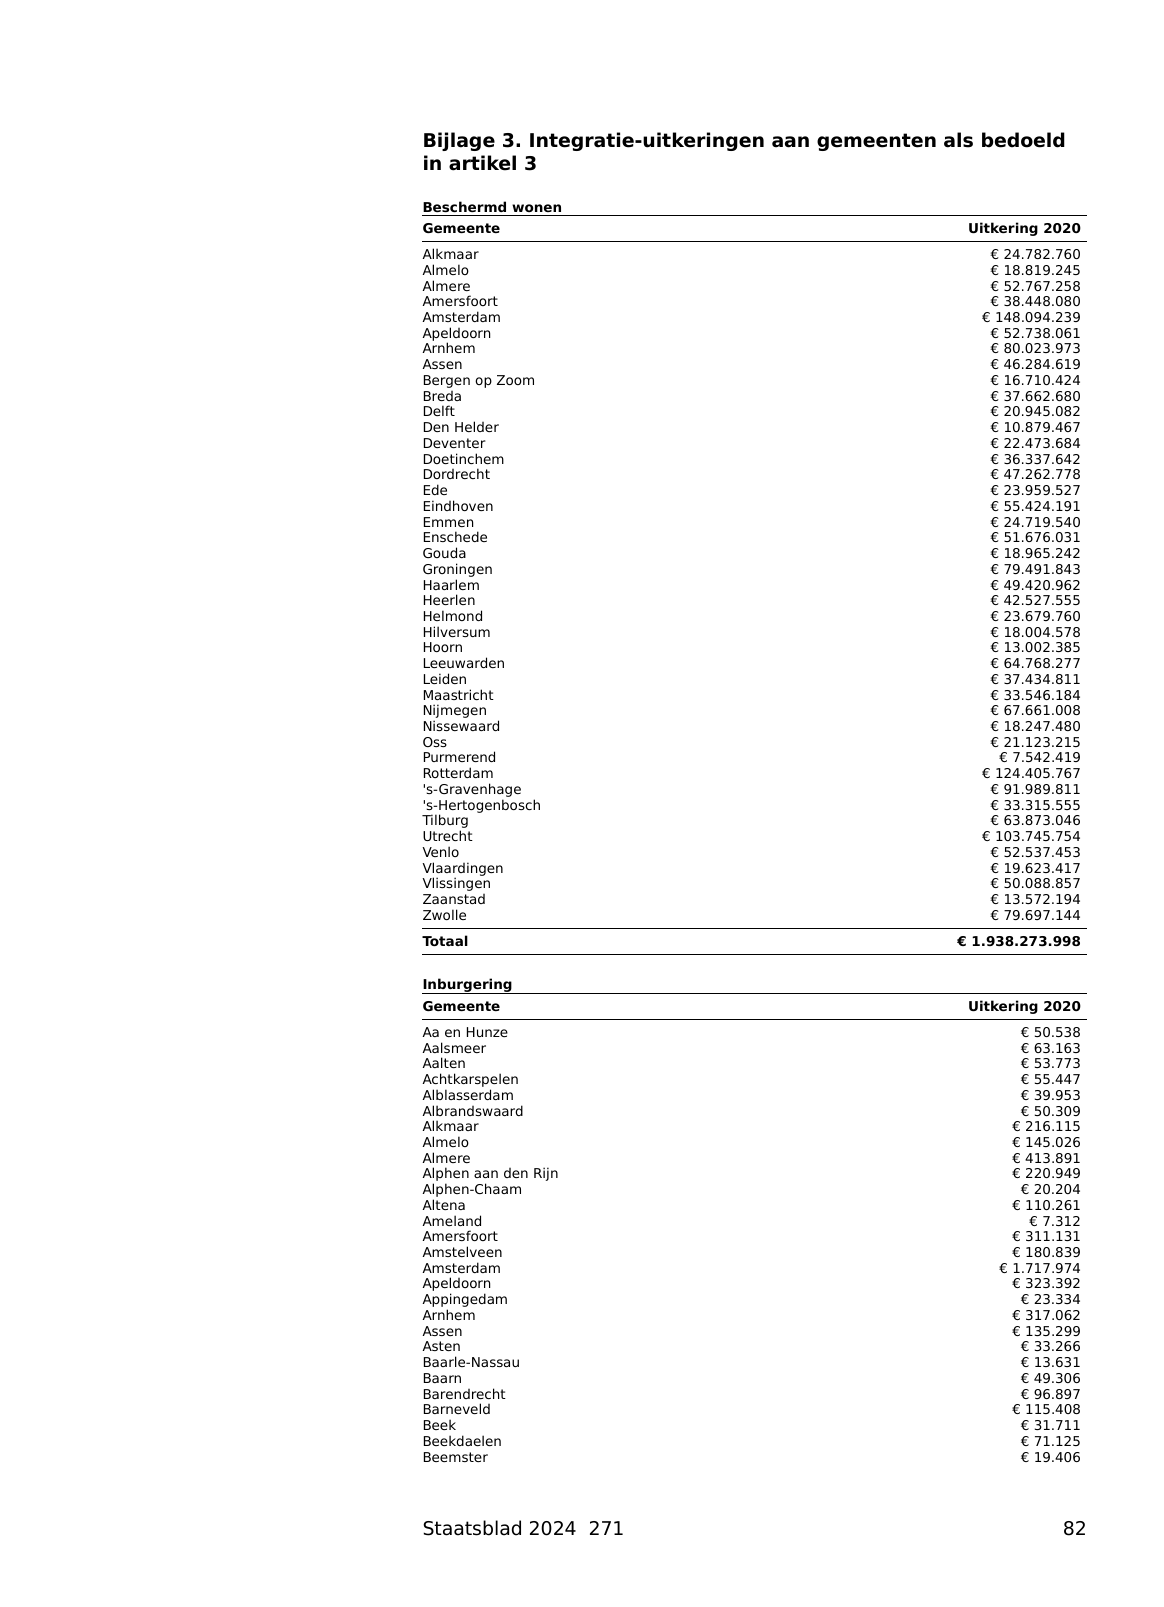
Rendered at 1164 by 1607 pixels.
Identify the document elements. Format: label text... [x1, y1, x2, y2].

table_cell € 79.697.144 [754, 908, 1087, 928]
table_cell Alphen aan den Rijn [422, 1166, 754, 1182]
table_cell € 115.408 [754, 1402, 1087, 1418]
table_cell Vlissingen [422, 876, 754, 892]
table_cell Aalsmeer [422, 1040, 754, 1056]
table_cell Almere [422, 1151, 754, 1166]
table_cell Barneveld [422, 1402, 754, 1418]
table_cell Eindhoven [422, 499, 754, 514]
table_cell € 24.719.540 [754, 514, 1087, 530]
table_cell € 38.448.080 [754, 294, 1087, 310]
table_cell Alkmaar [422, 1119, 754, 1135]
table_cell € 13.572.194 [754, 892, 1087, 908]
table_cell € 20.945.082 [754, 404, 1087, 420]
table_cell € 145.026 [754, 1135, 1087, 1151]
table_cell Aa en Hunze [422, 1020, 754, 1040]
table_cell Alphen-Chaam [422, 1182, 754, 1198]
table_cell 's-Gravenhage [422, 782, 754, 797]
table_cell Appingedam [422, 1292, 754, 1308]
table_cell Almere [422, 279, 754, 294]
table_cell € 47.262.778 [754, 467, 1087, 483]
table_cell € 42.527.555 [754, 593, 1087, 609]
table_cell € 33.315.555 [754, 798, 1087, 813]
table_cell Vlaardingen [422, 860, 754, 876]
table_cell Zaanstad [422, 892, 754, 908]
table_cell Alkmaar [422, 242, 754, 263]
table_cell Amsterdam [422, 310, 754, 326]
table_header Beschermd wonen [422, 199, 1087, 215]
table_cell 's-Hertogenbosch [422, 798, 754, 813]
table_cell € 71.125 [754, 1434, 1087, 1449]
table_cell € 52.537.453 [754, 845, 1087, 860]
table_cell Groningen [422, 562, 754, 577]
table_cell Nijmegen [422, 703, 754, 719]
table_cell Leiden [422, 672, 754, 687]
table_cell € 148.094.239 [754, 310, 1087, 326]
table_cell Ede [422, 483, 754, 499]
table_cell Oss [422, 735, 754, 750]
table_cell € 18.965.242 [754, 546, 1087, 562]
table_cell Nissewaard [422, 719, 754, 734]
table_cell Arnhem [422, 1308, 754, 1323]
table_cell Asten [422, 1339, 754, 1355]
table_cell Zwolle [422, 908, 754, 928]
table_cell € 220.949 [754, 1166, 1087, 1182]
table_cell Amersfoort [422, 1229, 754, 1245]
table_cell Uitkering 2020 [754, 994, 1087, 1019]
table_cell € 23.679.760 [754, 609, 1087, 624]
table_cell € 46.284.619 [754, 357, 1087, 373]
table_cell Leeuwarden [422, 656, 754, 672]
table_cell Uitkering 2020 [754, 216, 1087, 241]
table_cell € 124.405.767 [754, 766, 1087, 782]
table_cell € 80.023.973 [754, 341, 1087, 357]
table_cell € 55.447 [754, 1072, 1087, 1088]
table_cell Hilversum [422, 625, 754, 640]
table_cell Almelo [422, 1135, 754, 1151]
table_cell € 49.420.962 [754, 577, 1087, 593]
table_cell Achtkarspelen [422, 1072, 754, 1088]
table_cell Purmerend [422, 750, 754, 766]
table_cell € 1.938.273.998 [754, 929, 1087, 954]
table_cell Barendrecht [422, 1386, 754, 1402]
table_cell Maastricht [422, 688, 754, 703]
table_cell € 19.406 [754, 1449, 1087, 1465]
table_cell Emmen [422, 514, 754, 530]
table_cell € 67.661.008 [754, 703, 1087, 719]
table_cell Breda [422, 389, 754, 404]
table_cell € 135.299 [754, 1324, 1087, 1339]
table_cell Altena [422, 1198, 754, 1213]
table_cell € 311.131 [754, 1229, 1087, 1245]
table_cell € 13.002.385 [754, 640, 1087, 656]
table_cell Den Helder [422, 420, 754, 436]
table_cell Apeldoorn [422, 1276, 754, 1292]
table_cell € 20.204 [754, 1182, 1087, 1198]
table_cell Apeldoorn [422, 326, 754, 341]
table_cell Dordrecht [422, 467, 754, 483]
table_cell € 13.631 [754, 1355, 1087, 1371]
table_cell Amersfoort [422, 294, 754, 310]
table_cell Haarlem [422, 577, 754, 593]
table_cell € 39.953 [754, 1088, 1087, 1103]
subtitle Bijlage 3. Integratie-uitkeringen aan gemeenten als bedoeld in artikel 3 [422, 130, 1087, 174]
table_cell € 63.873.046 [754, 813, 1087, 829]
table_cell € 24.782.760 [754, 242, 1087, 263]
table_cell Assen [422, 357, 754, 373]
table_cell € 64.768.277 [754, 656, 1087, 672]
table_cell € 23.334 [754, 1292, 1087, 1308]
table_cell € 10.879.467 [754, 420, 1087, 436]
table_cell Amstelveen [422, 1245, 754, 1261]
table_cell € 103.745.754 [754, 829, 1087, 845]
table_cell € 7.542.419 [754, 750, 1087, 766]
table_cell Utrecht [422, 829, 754, 845]
table_cell Albrandswaard [422, 1103, 754, 1119]
table_cell Beemster [422, 1449, 754, 1465]
table_cell Heerlen [422, 593, 754, 609]
table_cell Ameland [422, 1214, 754, 1229]
table_cell € 216.115 [754, 1119, 1087, 1135]
table_cell Totaal [422, 929, 754, 954]
table_cell € 16.710.424 [754, 373, 1087, 388]
table_cell € 1.717.974 [754, 1261, 1087, 1276]
table_cell Alblasserdam [422, 1088, 754, 1103]
table_cell € 323.392 [754, 1276, 1087, 1292]
table_cell Enschede [422, 530, 754, 546]
table_cell € 110.261 [754, 1198, 1087, 1213]
table_cell Tilburg [422, 813, 754, 829]
table_cell € 317.062 [754, 1308, 1087, 1323]
table_cell Arnhem [422, 341, 754, 357]
table_cell Gouda [422, 546, 754, 562]
table_cell € 55.424.191 [754, 499, 1087, 514]
table_cell € 19.623.417 [754, 860, 1087, 876]
table_cell € 50.309 [754, 1103, 1087, 1119]
table_cell € 91.989.811 [754, 782, 1087, 797]
table_cell Almelo [422, 263, 754, 278]
table_cell € 96.897 [754, 1386, 1087, 1402]
table_cell Beek [422, 1418, 754, 1434]
table_cell Gemeente [422, 216, 754, 241]
table_cell Helmond [422, 609, 754, 624]
table_cell Bergen op Zoom [422, 373, 754, 388]
table_cell € 53.773 [754, 1056, 1087, 1072]
table_cell Doetinchem [422, 451, 754, 467]
table_cell € 18.247.480 [754, 719, 1087, 734]
table_cell € 63.163 [754, 1040, 1087, 1056]
table_cell Beekdaelen [422, 1434, 754, 1449]
table_cell € 33.546.184 [754, 688, 1087, 703]
table_cell € 52.767.258 [754, 279, 1087, 294]
table_cell € 18.004.578 [754, 625, 1087, 640]
table_cell € 7.312 [754, 1214, 1087, 1229]
table_cell Assen [422, 1324, 754, 1339]
table_cell € 23.959.527 [754, 483, 1087, 499]
table_cell Deventer [422, 436, 754, 451]
table_cell € 52.738.061 [754, 326, 1087, 341]
table_cell Delft [422, 404, 754, 420]
table_cell € 51.676.031 [754, 530, 1087, 546]
table_cell Hoorn [422, 640, 754, 656]
table_cell Baarn [422, 1371, 754, 1386]
table_cell Gemeente [422, 994, 754, 1019]
table_cell € 180.839 [754, 1245, 1087, 1261]
table_cell € 31.711 [754, 1418, 1087, 1434]
table_cell € 79.491.843 [754, 562, 1087, 577]
table_cell € 50.538 [754, 1020, 1087, 1040]
table_cell € 49.306 [754, 1371, 1087, 1386]
table_cell Amsterdam [422, 1261, 754, 1276]
table_cell € 22.473.684 [754, 436, 1087, 451]
table_cell Aalten [422, 1056, 754, 1072]
table_cell € 37.434.811 [754, 672, 1087, 687]
table_cell € 413.891 [754, 1151, 1087, 1166]
table_cell € 50.088.857 [754, 876, 1087, 892]
table_cell € 33.266 [754, 1339, 1087, 1355]
table_cell Baarle-Nassau [422, 1355, 754, 1371]
table_cell € 18.819.245 [754, 263, 1087, 278]
table_cell € 37.662.680 [754, 389, 1087, 404]
table_header Inburgering [422, 977, 1087, 993]
table_cell € 21.123.215 [754, 735, 1087, 750]
table_cell € 36.337.642 [754, 451, 1087, 467]
table_cell Rotterdam [422, 766, 754, 782]
table_cell Venlo [422, 845, 754, 860]
